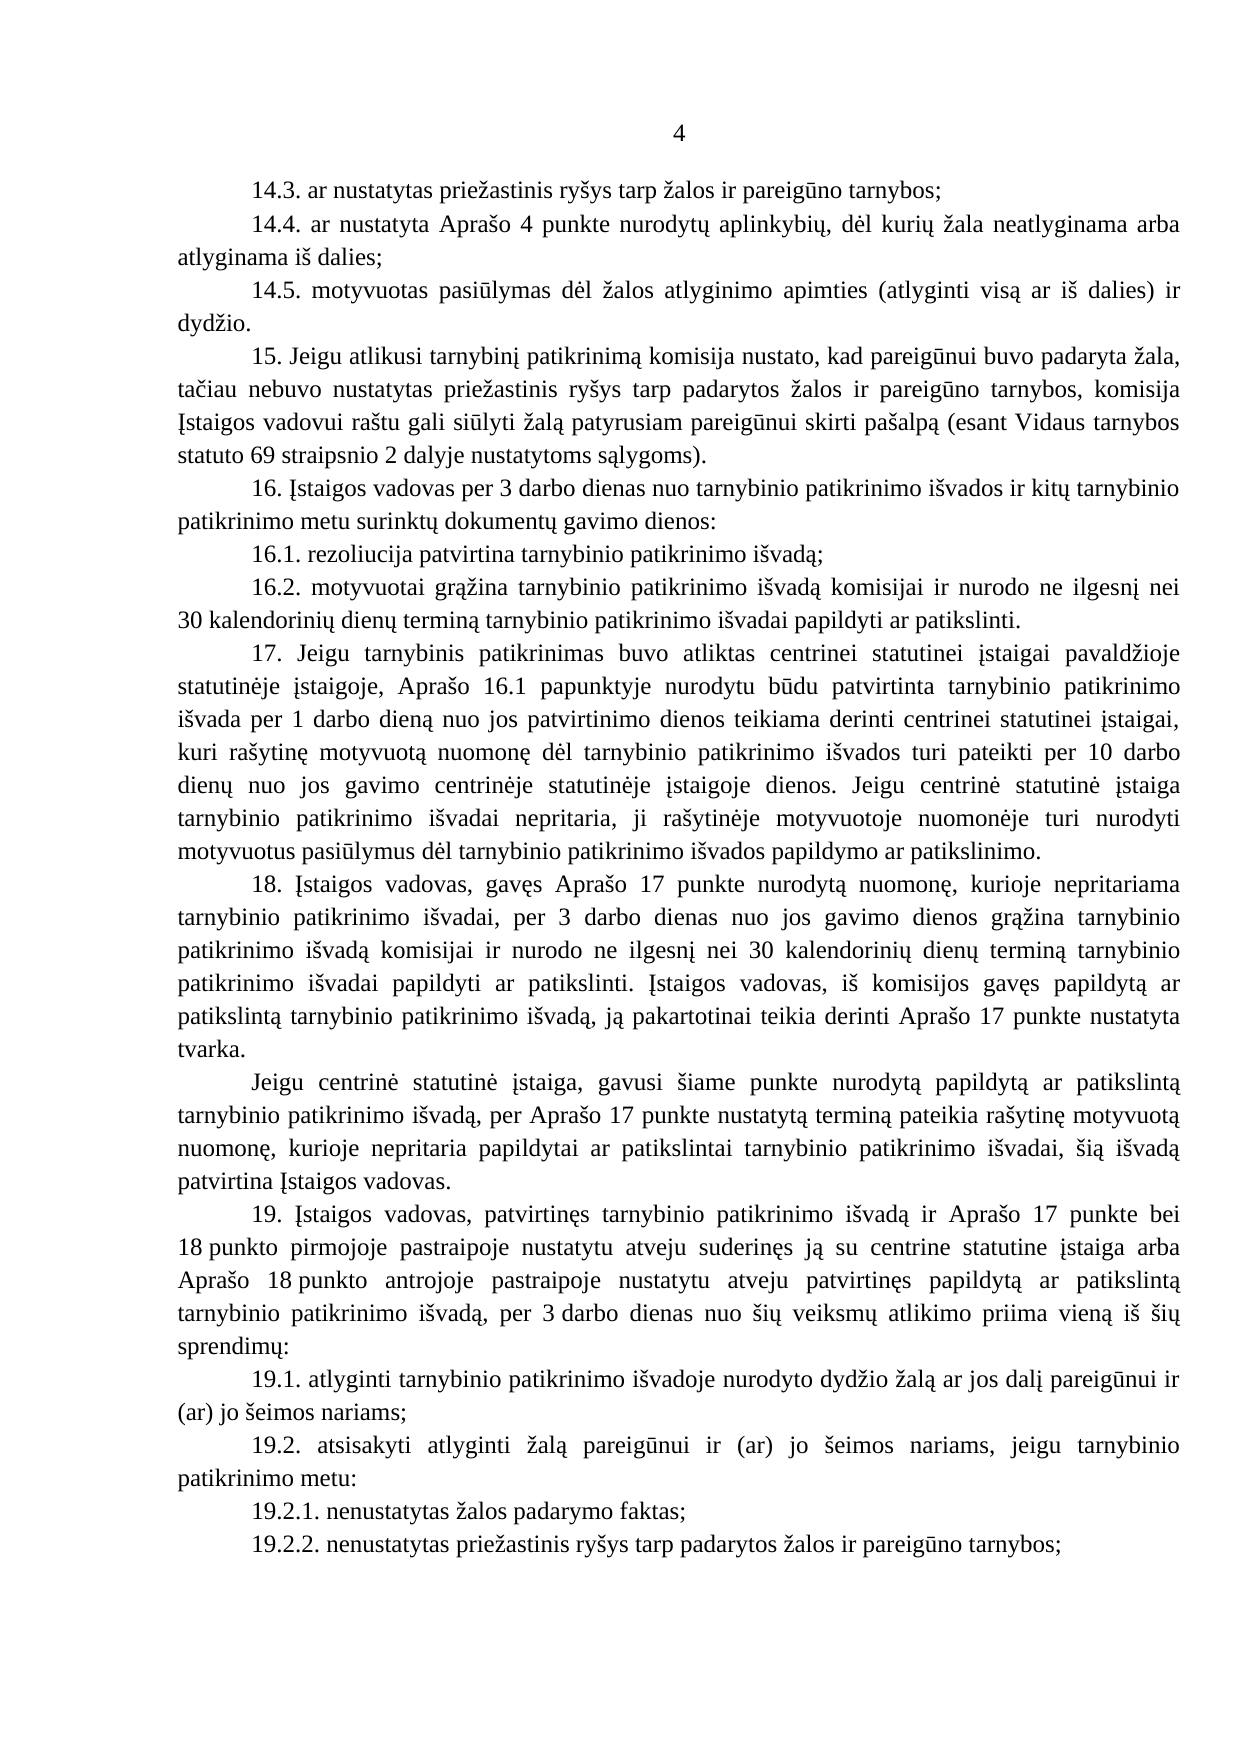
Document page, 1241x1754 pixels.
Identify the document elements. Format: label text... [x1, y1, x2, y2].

text 14.4. ar nustatyta Aprašo 4 punkte nurodytų aplinkybių, dėl kurių žala neatlyginama arba atlyginama iš dalies; [177, 209, 1181, 270]
text 19.2.1. nenustatytas žalos padarymo faktas; [177, 1496, 1181, 1525]
text 19.2. atsisakyti atlyginti žalą pareigūnui ir (ar) jo šeimos nariams, jeigu tarnybinio patikrinimo metu: [177, 1430, 1181, 1492]
text 14.3. ar nustatytas priežastinis ryšys tarp žalos ir pareigūno tarnybos; [177, 176, 1181, 204]
text 19.2.2. nenustatytas priežastinis ryšys tarp padarytos žalos ir pareigūno tarnybos; [177, 1529, 1181, 1558]
text 16.1. rezoliucija patvirtina tarnybinio patikrinimo išvadą; [177, 539, 1181, 568]
text 14.5. motyvuotas pasiūlymas dėl žalos atlyginimo apimties (atlyginti visą ar iš dalies) ir dydžio. [177, 275, 1181, 336]
text 19. Įstaigos vadovas, patvirtinęs tarnybinio patikrinimo išvadą ir Aprašo 17 punkte bei 18 punkto pirmojoje pastraipoje nustatytu atveju suderinęs ją su centrine statutine įstaiga arba Aprašo 18 punkto antrojoje pastraipoje nustatytu atveju patvirtinęs papildytą ar patikslintą tarnybinio patikrinimo išvadą, per 3 darbo dienas nuo šių veiksmų atlikimo priima vieną iš šių sprendimų: [177, 1199, 1181, 1360]
text 18. Įstaigos vadovas, gavęs Aprašo 17 punkte nurodytą nuomonę, kurioje nepritariama tarnybinio patikrinimo išvadai, per 3 darbo dienas nuo jos gavimo dienos grąžina tarnybinio patikrinimo išvadą komisijai ir nurodo ne ilgesnį nei 30 kalendorinių dienų terminą tarnybinio patikrinimo išvadai papildyti ar patikslinti. Įstaigos vadovas, iš komisijos gavęs papildytą ar patikslintą tarnybinio patikrinimo išvadą, ją pakartotinai teikia derinti Aprašo 17 punkte nustatyta tvarka. [177, 869, 1181, 1063]
text 15. Jeigu atlikusi tarnybinį patikrinimą komisija nustato, kad pareigūnui buvo padaryta žala, tačiau nebuvo nustatytas priežastinis ryšys tarp padarytos žalos ir pareigūno tarnybos, komisija Įstaigos vadovui raštu gali siūlyti žalą patyrusiam pareigūnui skirti pašalpą (esant Vidaus tarnybos statuto 69 straipsnio 2 dalyje nustatytoms sąlygoms). [177, 341, 1181, 468]
text Jeigu centrinė statutinė įstaiga, gavusi šiame punkte nurodytą papildytą ar patikslintą tarnybinio patikrinimo išvadą, per Aprašo 17 punkte nustatytą terminą pateikia rašytinę motyvuotą nuomonę, kurioje nepritaria papildytai ar patikslintai tarnybinio patikrinimo išvadai, šią išvadą patvirtina Įstaigos vadovas. [177, 1067, 1181, 1195]
text 19.1. atlyginti tarnybinio patikrinimo išvadoje nurodyto dydžio žalą ar jos dalį pareigūnui ir (ar) jo šeimos nariams; [177, 1364, 1181, 1426]
text 16. Įstaigos vadovas per 3 darbo dienas nuo tarnybinio patikrinimo išvados ir kitų tarnybinio patikrinimo metu surinktų dokumentų gavimo dienos: [177, 473, 1181, 534]
text 17. Jeigu tarnybinis patikrinimas buvo atliktas centrinei statutinei įstaigai pavaldžioje statutinėje įstaigoje, Aprašo 16.1 papunktyje nurodytu būdu patvirtinta tarnybinio patikrinimo išvada per 1 darbo dieną nuo jos patvirtinimo dienos teikiama derinti centrinei statutinei įstaigai, kuri rašytinę motyvuotą nuomonę dėl tarnybinio patikrinimo išvados turi pateikti per 10 darbo dienų nuo jos gavimo centrinėje statutinėje įstaigoje dienos. Jeigu centrinė statutinė įstaiga tarnybinio patikrinimo išvadai nepritaria, ji rašytinėje motyvuotoje nuomonėje turi nurodyti motyvuotus pasiūlymus dėl tarnybinio patikrinimo išvados papildymo ar patikslinimo. [177, 638, 1181, 865]
text 16.2. motyvuotai grąžina tarnybinio patikrinimo išvadą komisijai ir nurodo ne ilgesnį nei 30 kalendorinių dienų terminą tarnybinio patikrinimo išvadai papildyti ar patikslinti. [177, 572, 1181, 634]
